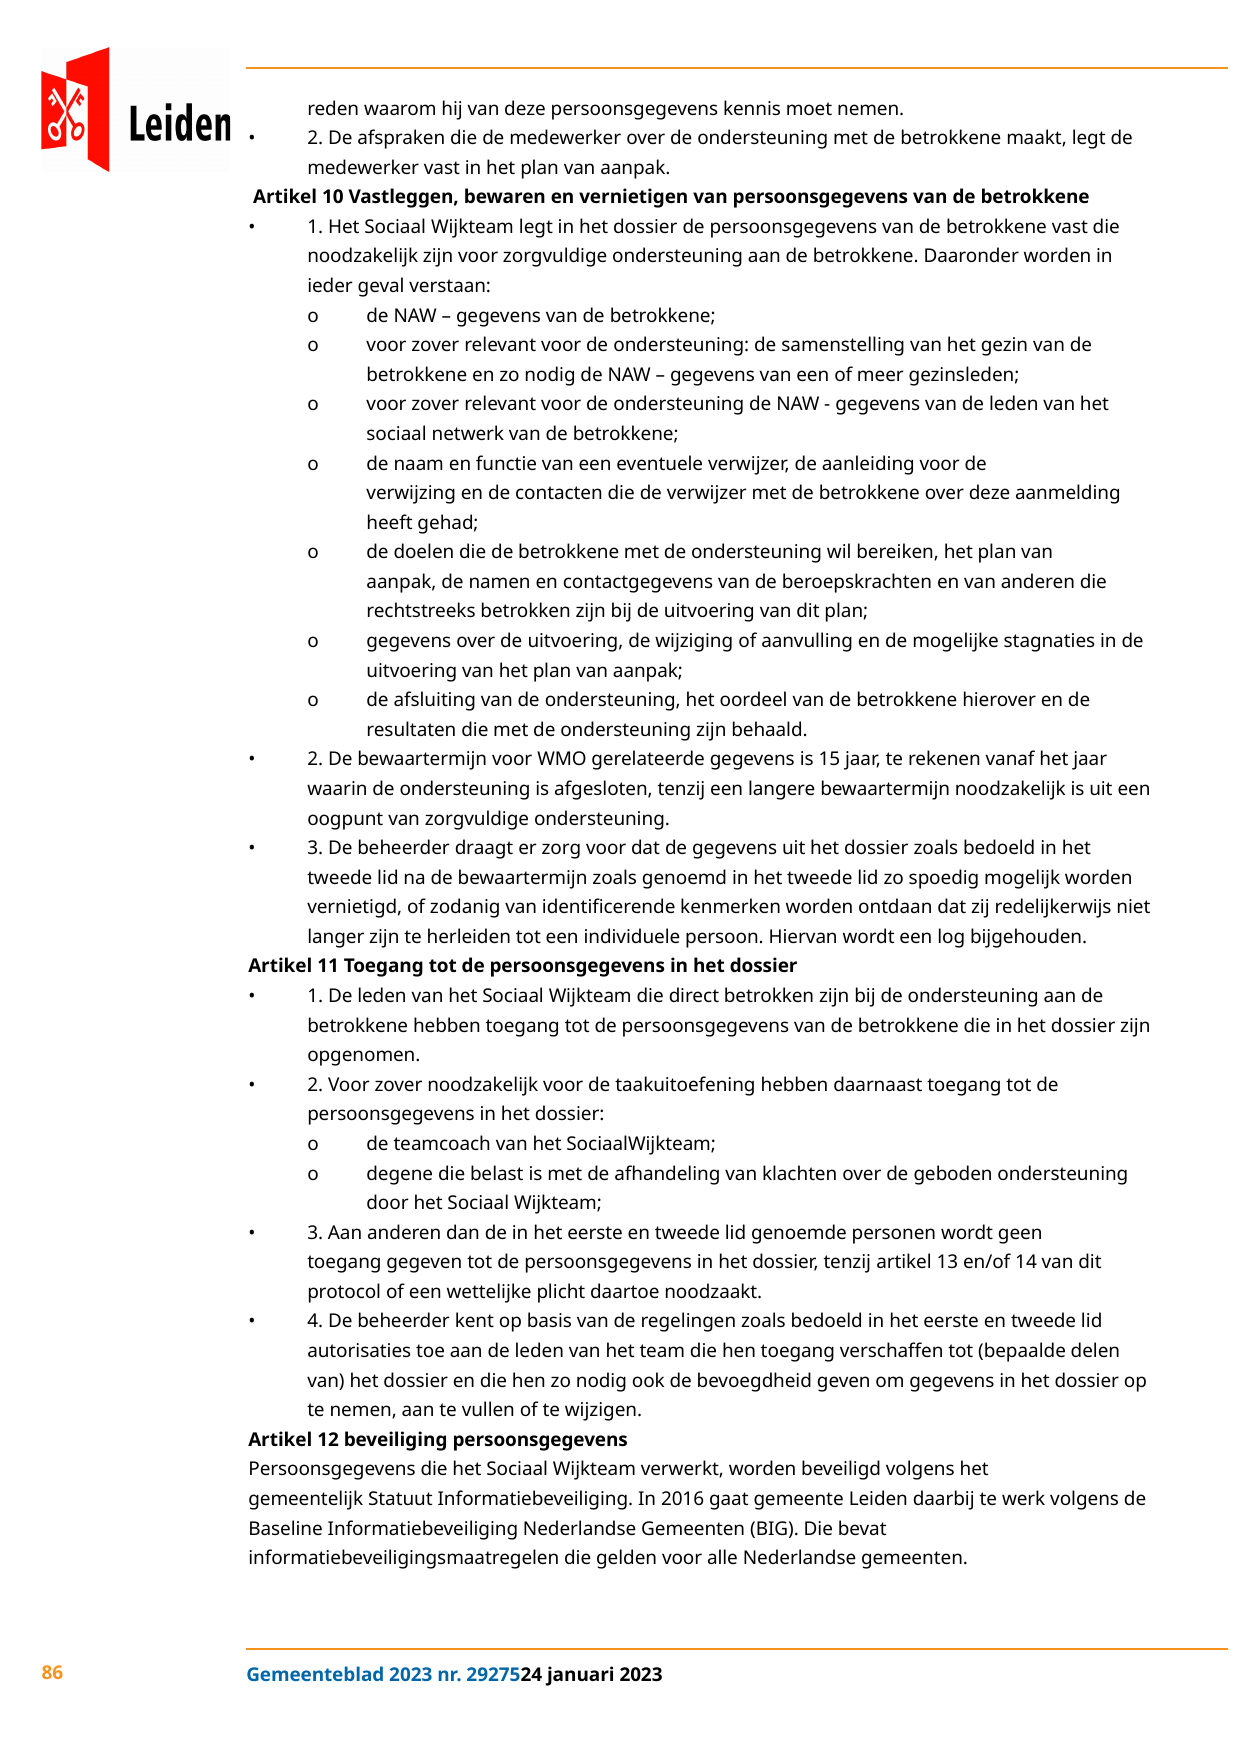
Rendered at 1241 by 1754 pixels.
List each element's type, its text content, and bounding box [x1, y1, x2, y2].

list 3. Aan anderen dan de in het eerste en tweede lid genoemde personen wordt geen toegang gegeven tot de persoonsgegevens in het dossier, tenzij artikel 13 en/of 14 van dit protocol of een wettelijke plicht daartoe noodzaakt. [248, 1219, 1152, 1304]
text Artikel 10 Vastleggen, bewaren en vernietigen van persoonsgegevens van de betrokkene [248, 183, 1152, 209]
list gegevens over de uitvoering, de wijziging of aanvulling en de mogelijke stagnaties in de uitvoering van het plan van aanpak; [307, 627, 1152, 683]
list 2. Voor zover noodzakelijk voor de taakuitoefening hebben daarnaast toegang tot de persoonsgegevens in het dossier: [248, 1071, 1152, 1126]
list de NAW – gegevens van de betrokkene; [307, 302, 1152, 328]
list de afsluiting van de ondersteuning, het oordeel van de betrokkene hierover en de resultaten die met de ondersteuning zijn behaald. [307, 686, 1152, 742]
list 1. Het Sociaal Wijkteam legt in het dossier de persoonsgegevens van de betrokkene vast die noodzakelijk zijn voor zorgvuldige ondersteuning aan de betrokkene. Daaronder worden in ieder geval verstaan: [248, 213, 1152, 298]
list 2. De bewaartermijn voor WMO gerelateerde gegevens is 15 jaar, te rekenen vanaf het jaar waarin de ondersteuning is afgesloten, tenzij een langere bewaartermijn noodzakelijk is uit een oogpunt van zorgvuldige ondersteuning. [248, 746, 1152, 831]
text Artikel 12 beveiliging persoonsgegevens [248, 1426, 1152, 1452]
list 1. De leden van het Sociaal Wijkteam die direct betrokken zijn bij de ondersteuning aan de betrokkene hebben toegang tot de persoonsgegevens van de betrokkene die in het dossier zijn opgenomen. [248, 982, 1152, 1067]
list 4. De beheerder kent op basis van de regelingen zoals bedoeld in het eerste en tweede lid autorisaties toe aan de leden van het team die hen toegang verschaffen tot (bepaalde delen van) het dossier en die hen zo nodig ook de bevoegdheid geven om gegevens in het dossier op te nemen, aan te vullen of te wijzigen. [248, 1308, 1152, 1422]
list voor zover relevant voor de ondersteuning de NAW - gegevens van de leden van het sociaal netwerk van de betrokkene; [307, 391, 1152, 446]
list de teamcoach van het SociaalWijkteam; [307, 1130, 1152, 1156]
picture [41, 47, 231, 172]
list reden waarom hij van deze persoonsgegevens kennis moet nemen. [248, 95, 1152, 121]
list 3. De beheerder draagt er zorg voor dat de gegevens uit het dossier zoals bedoeld in het tweede lid na de bewaartermijn zoals genoemd in het tweede lid zo spoedig mogelijk worden vernietigd, of zodanig van identificerende kenmerken worden ontdaan dat zij redelijkerwijs niet langer zijn te herleiden tot een individuele persoon. Hiervan wordt een log bijgehouden. [248, 834, 1152, 949]
text Artikel 11 Toegang tot de persoonsgegevens in het dossier [248, 953, 1152, 978]
list de naam en functie van een eventuele verwijzer, de aanleiding voor de verwijzing en de contacten die de verwijzer met de betrokkene over deze aanmelding heeft gehad; [307, 450, 1152, 535]
text Persoonsgegevens die het Sociaal Wijkteam verwerkt, worden beveiligd volgens het gemeentelijk Statuut Informatiebeveiliging. In 2016 gaat gemeente Leiden daarbij te werk volgens de Baseline Informatiebeveiliging Nederlandse Gemeenten (BIG). Die bevat informatiebeveiligingsmaatregelen die gelden voor alle Nederlandse gemeenten. [248, 1456, 1152, 1570]
list de doelen die de betrokkene met de ondersteuning wil bereiken, het plan van aanpak, de namen en contactgegevens van de beroepskrachten en van anderen die rechtstreeks betrokken zijn bij de uitvoering van dit plan; [307, 538, 1152, 623]
list 2. De afspraken die de medewerker over de ondersteuning met de betrokkene maakt, legt de medewerker vast in het plan van aanpak. [248, 124, 1152, 180]
list degene die belast is met de afhandeling van klachten over de geboden ondersteuning door het Sociaal Wijkteam; [307, 1160, 1152, 1215]
list voor zover relevant voor de ondersteuning: de samenstelling van het gezin van de betrokkene en zo nodig de NAW – gegevens van een of meer gezinsleden; [307, 331, 1152, 387]
